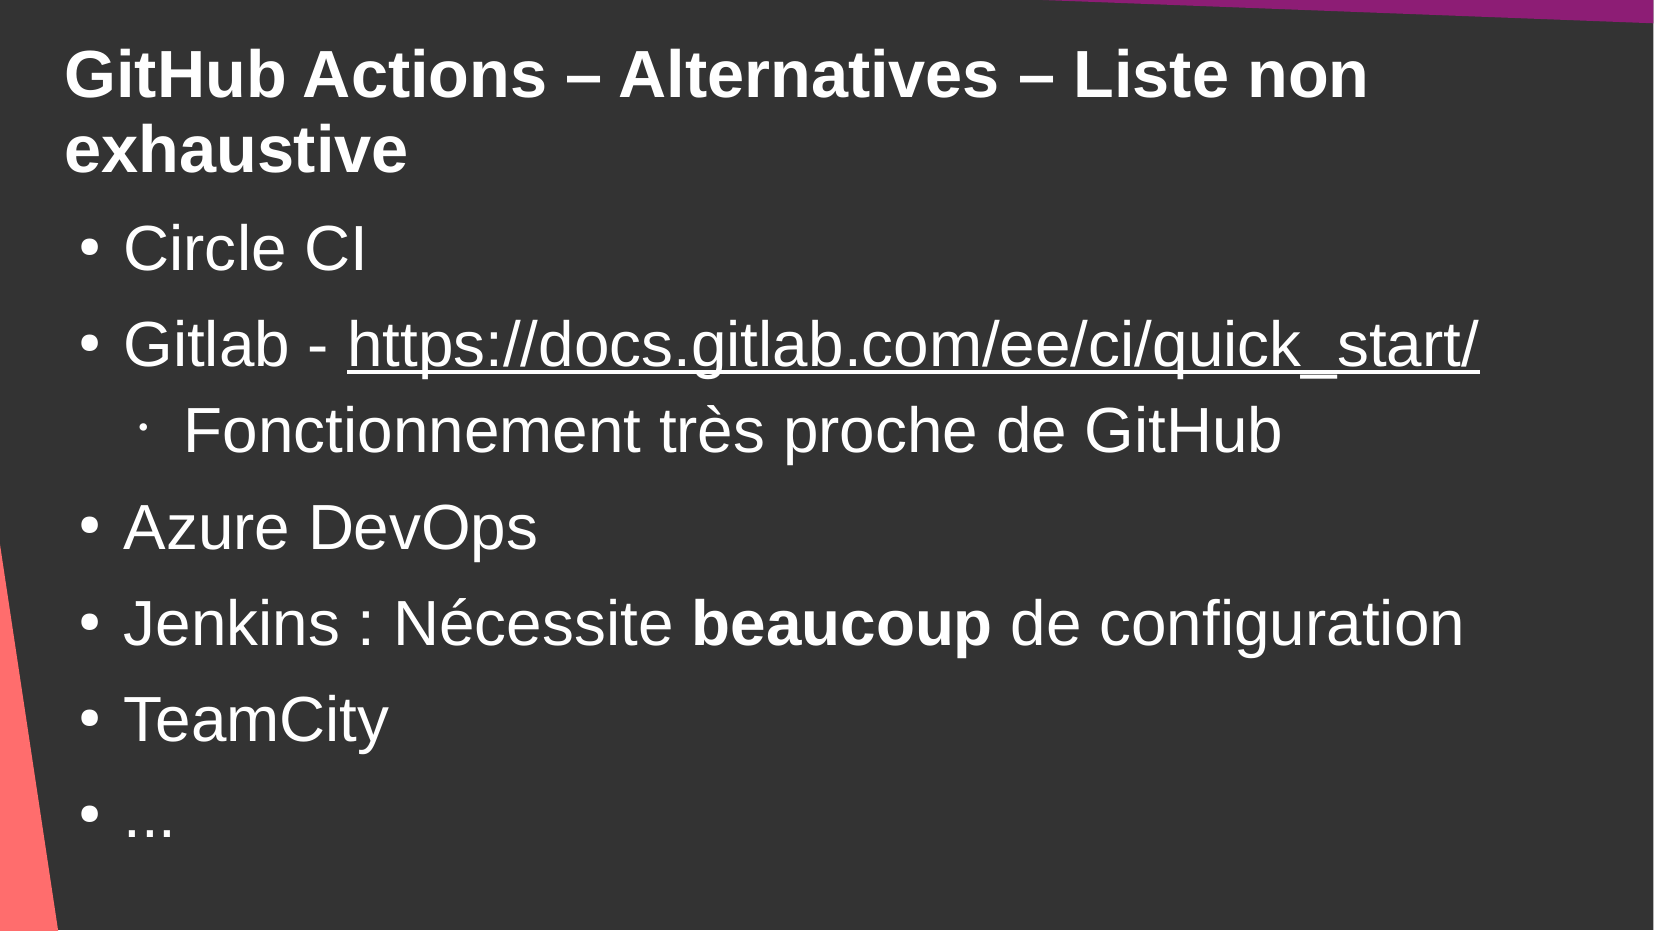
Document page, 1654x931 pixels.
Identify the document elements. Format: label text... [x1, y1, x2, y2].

list Circle CI Gitlab - https://docs.gitlab.com/ee/ci/quick_start/ Fonctionnement très proche de GitHub Azure DevOps Jenkins : Nécessite beaucoup de configuration TeamCity ... [63, 212, 1542, 863]
text_box [1042, 0, 1654, 24]
text_box [0, 544, 59, 931]
title GitHub Actions – Alternatives – Liste non exhaustive [64, 37, 1554, 187]
